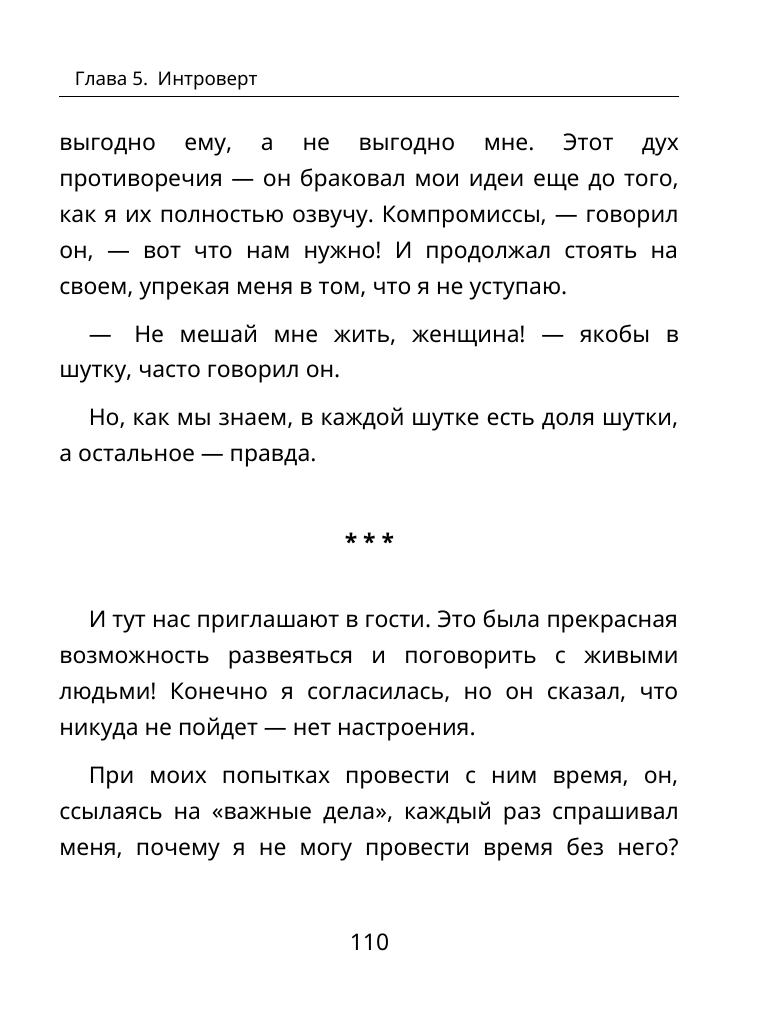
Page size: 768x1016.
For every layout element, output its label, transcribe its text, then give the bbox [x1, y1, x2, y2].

text Но, как мы знаем, в каждой шутке есть доля шутки, а остальное — правда. [59, 401, 679, 468]
list Не мешай мне жить, женщина! — якобы в шутку, часто говорил он. [59, 317, 679, 385]
subtitle * * * [59, 526, 679, 557]
text При моих попытках провести с ним время, он, ссылаясь на «важные дела», каждый раз спрашивал меня, почему я не могу провести время без него? [59, 759, 679, 862]
text выгодно ему, а не выгодно мне. Этот дух противоречия — он браковал мои идеи еще до того, как я их полностью озвучу. Компромиссы, — говорил он, — вот что нам нужно! И продолжал стоять на своем, упрекая меня в том, что я не уступаю. [59, 126, 679, 301]
text И тут нас приглашают в гости. Это была прекрасная возможность развеяться и поговорить с живыми людьми! Конечно я согласилась, но он сказал, что никуда не пойдет — нет настроения. [59, 603, 679, 742]
